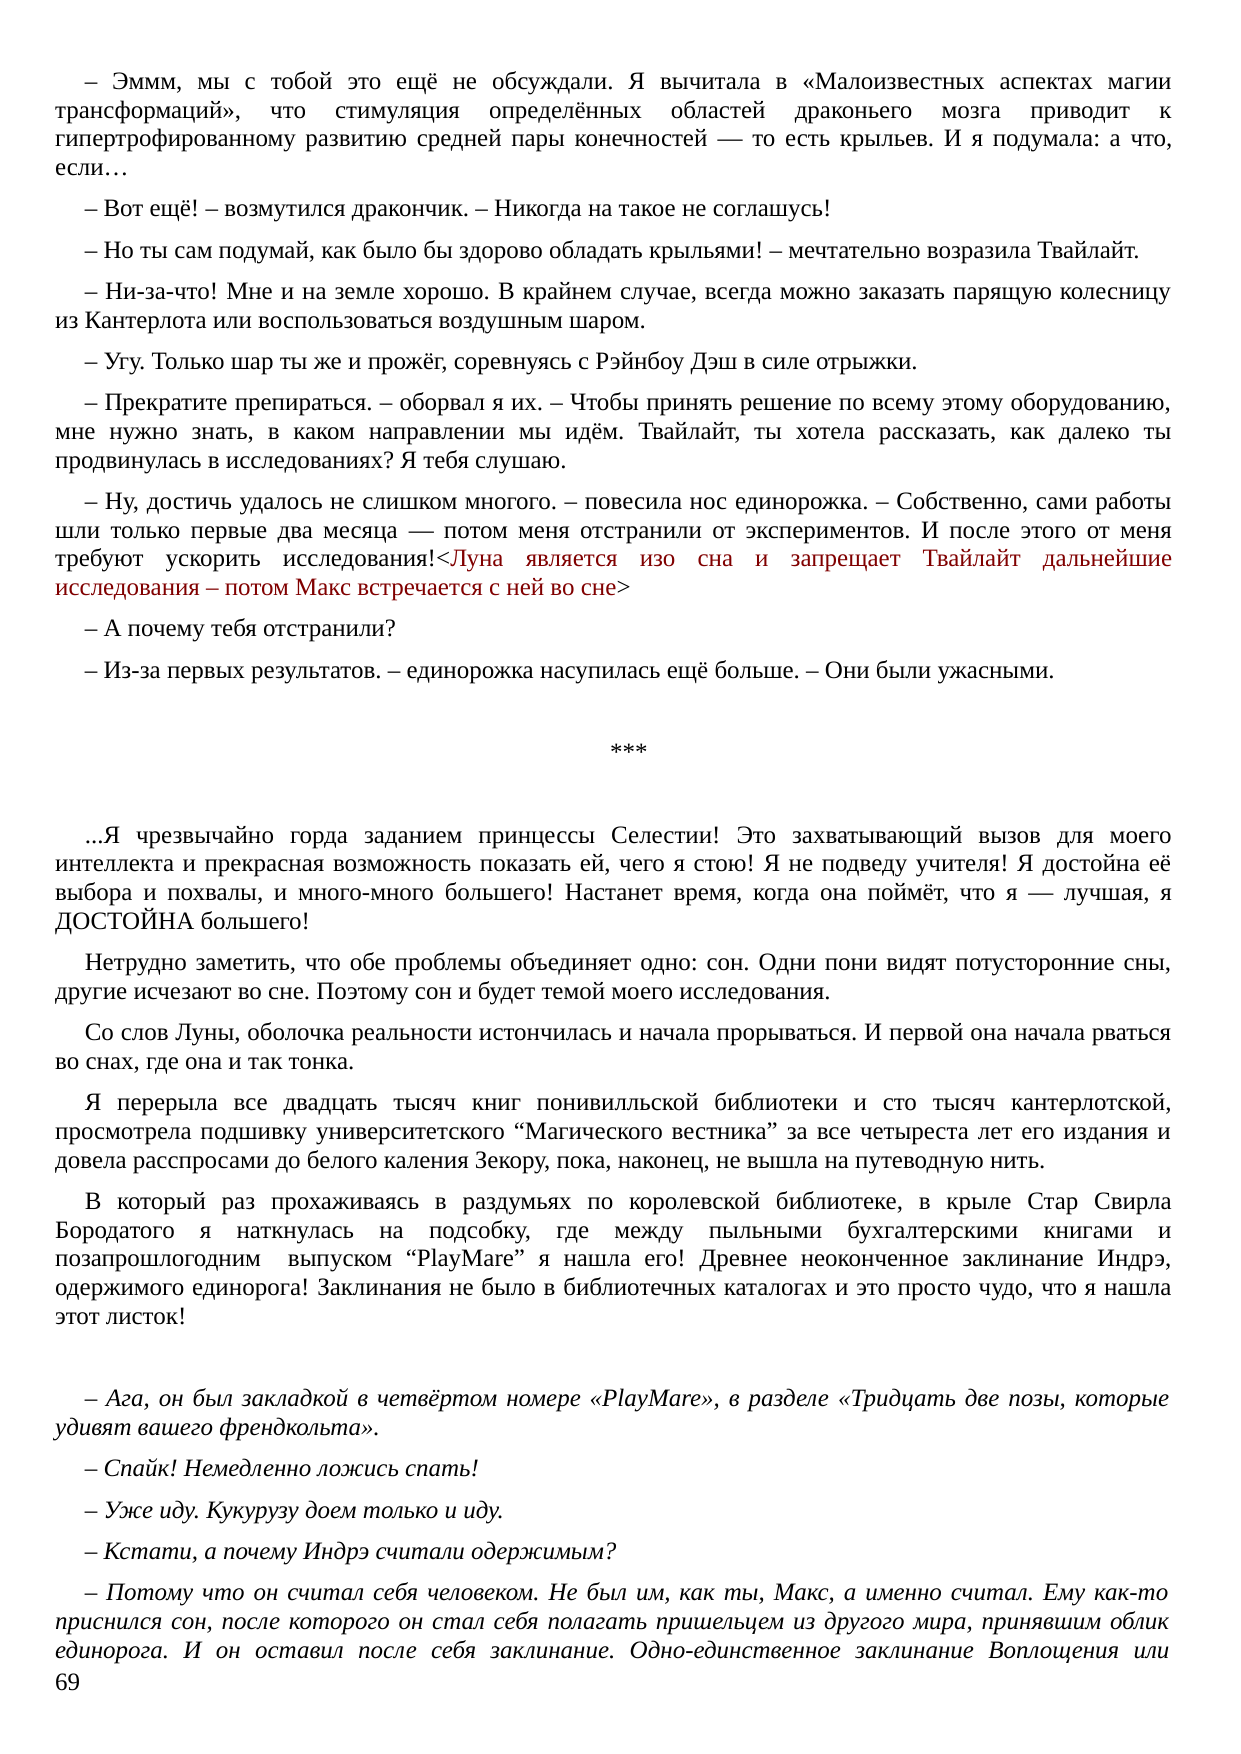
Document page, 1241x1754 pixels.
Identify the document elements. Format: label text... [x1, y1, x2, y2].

text – Угу. Только шар ты же и прожёг, соревнуясь с Рэйнбоу Дэш в силе отрыжки. [55, 346, 1173, 375]
text ...Я чрезвычайно горда заданием принцессы Селестии! Это захватывающий вызов для моего интеллекта и прекрасная возможность показать ей, чего я стою! Я не подведу учителя! Я достойна её выбора и похвалы, и много-много большего! Настанет время, когда она поймёт, что я — лучшая, я ДОСТОЙНА большего! [55, 820, 1173, 935]
text – Ага, он был закладкой в четвёртом номере «PlayMare», в разделе «Тридцать две позы, которые удивят вашего френдкольта». [55, 1383, 1173, 1441]
text – А почему тебя отстранили? [55, 613, 1173, 642]
text – Спайк! Немедленно ложись спать! [55, 1453, 1173, 1482]
text Я перерыла все двадцать тысяч книг понивилльской библиотеки и сто тысяч кантерлотской, просмотрела подшивку университетского “Магического вестника” за все четыреста лет его издания и довела расспросами до белого каления Зекору, пока, наконец, не вышла на путеводную нить. [55, 1087, 1173, 1173]
text В который раз прохаживаясь в раздумьях по королевской библиотеке, в крыле Стар Свирла Бородатого я наткнулась на подсобку, где между пыльными бухгалтерскими книгами и позапрошлогодним выпуском “PlayMare” я нашла его! Древнее неоконченное заклинание Индрэ, одержимого единорога! Заклинания не было в библиотечных каталогах и это просто чудо, что я нашла этот листок! [55, 1186, 1173, 1330]
text – Ну, достичь удалось не слишком многого. – повесила нос единорожка. – Собственно, сами работы шли только первые два месяца — потом меня отстранили от экспериментов. И после этого от меня требуют ускорить исследования!<Луна является изо сна и запрещает Твайлайт дальнейшие исследования – потом Макс встречается с ней во сне> [55, 486, 1173, 601]
text – Но ты сам подумай, как было бы здорово обладать крыльями! – мечтательно возразила Твайлайт. [55, 235, 1173, 263]
text Со слов Луны, оболочка реальности истончилась и начала прорываться. И первой она начала рваться во снах, где она и так тонка. [55, 1017, 1173, 1075]
text – Вот ещё! – возмутился дракончик. – Никогда на такое не соглашусь! [55, 193, 1173, 222]
text – Ни-за-что! Мне и на земле хорошо. В крайнем случае, всегда можно заказать парящую колесницу из Кантерлота или воспользоваться воздушным шаром. [55, 276, 1173, 333]
text – Прекратите препираться. – оборвал я их. – Чтобы принять решение по всему этому оборудованию, мне нужно знать, в каком направлении мы идём. Твайлайт, ты хотела рассказать, как далеко ты продвинулась в исследованиях? Я тебя слушаю. [55, 387, 1173, 473]
text *** [55, 737, 1173, 766]
text – Кстати, а почему Индрэ считали одержимым? [55, 1536, 1173, 1565]
text – Потому что он считал себя человеком. Не был им, как ты, Макс, а именно считал. Ему как-то приснился сон, после которого он стал себя полагать пришельцем из другого мира, принявшим облик единорога. И он оставил после себя заклинание. Одно-единственное заклинание Воплощения или [55, 1577, 1173, 1663]
text – Из-за первых результатов. – единорожка насупилась ещё больше. – Они были ужасными. [55, 655, 1173, 683]
text – Уже иду. Кукурузу доем только и иду. [55, 1495, 1173, 1523]
text – Эммм, мы с тобой это ещё не обсуждали. Я вычитала в «Малоизвестных аспектах магии трансформаций», что стимуляция определённых областей драконьего мозга приводит к гипертрофированному развитию средней пары конечностей — то есть крыльев. И я подумала: а что, если… [55, 66, 1173, 181]
text Нетрудно заметить, что обе проблемы объединяет одно: сон. Одни пони видят потусторонние сны, другие исчезают во сне. Поэтому сон и будет темой моего исследования. [55, 947, 1173, 1005]
